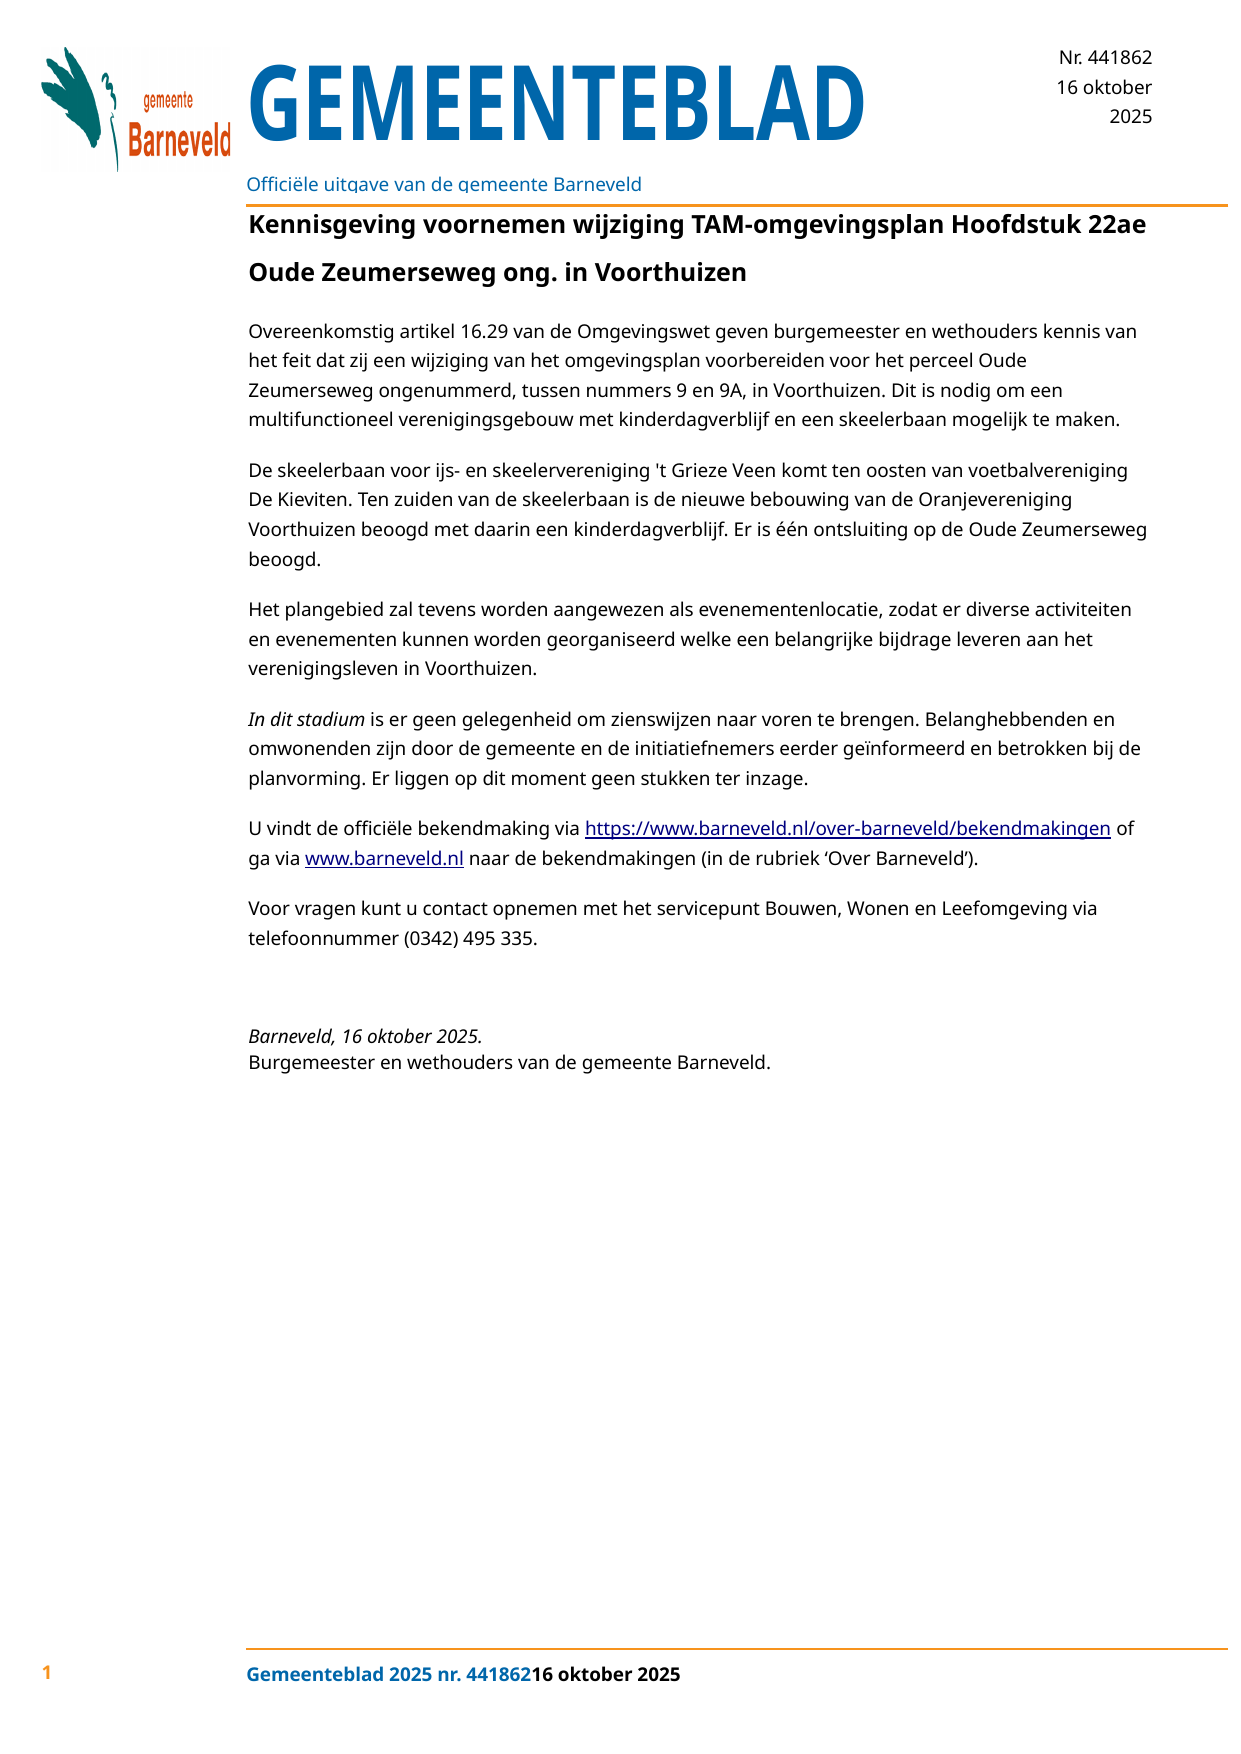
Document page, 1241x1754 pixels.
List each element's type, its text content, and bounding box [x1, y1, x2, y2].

text Voor vragen kunt u contact opnemen met het servicepunt Bouwen, Wonen en Leefomgeving via telefoonnummer (0342) 495 335. [248, 895, 1152, 951]
text Het plangebied zal tevens worden aangewezen als evenementenlocatie, zodat er diverse activiteiten en evenementen kunnen worden georganiseerd welke een belangrijke bijdrage leveren aan het verenigingsleven in Voorthuizen. [248, 596, 1152, 681]
text Overeenkomstig artikel 16.29 van de Omgevingswet geven burgemeester en wethouders kennis van het feit dat zij een wijziging van het omgevingsplan voorbereiden voor het perceel Oude Zeumerseweg ongenummerd, tussen nummers 9 en 9A, in Voorthuizen. Dit is nodig om een multifunctioneel verenigingsgebouw met kinderdagverblijf en een skeelerbaan mogelijk te maken. [248, 318, 1152, 432]
text Kennisgeving voornemen wijziging TAM-omgevingsplan Hoofdstuk 22ae Oude Zeumerseweg ong. in Voorthuizen [248, 207, 1152, 288]
text De skeelerbaan voor ijs- en skeelervereniging 't Grieze Veen komt ten oosten van voetbalvereniging De Kieviten. Ten zuiden van de skeelerbaan is de nieuwe bebouwing van de Oranjevereniging Voorthuizen beoogd met daarin een kinderdagverblijf. Er is één ontsluiting op de Oude Zeumerseweg beoogd. [248, 457, 1152, 572]
text Barneveld, 16 oktober 2025. [248, 1023, 1152, 1049]
text U vindt de officiële bekendmaking via https://www.barneveld.nl/over-barneveld/bekendmakingen of ga via www.barneveld.nl naar de bekendmakingen (in de rubriek ‘Over Barneveld’). [248, 815, 1152, 871]
text In dit stadium is er geen gelegenheid om zienswijzen naar voren te brengen. Belanghebbenden en omwonenden zijn door de gemeente en de initiatiefnemers eerder geïnformeerd en betrokken bij de planvorming. Er liggen op dit moment geen stukken ter inzage. [248, 706, 1152, 791]
text Burgemeester en wethouders van de gemeente Barneveld. [248, 1049, 1152, 1075]
picture [41, 47, 231, 172]
